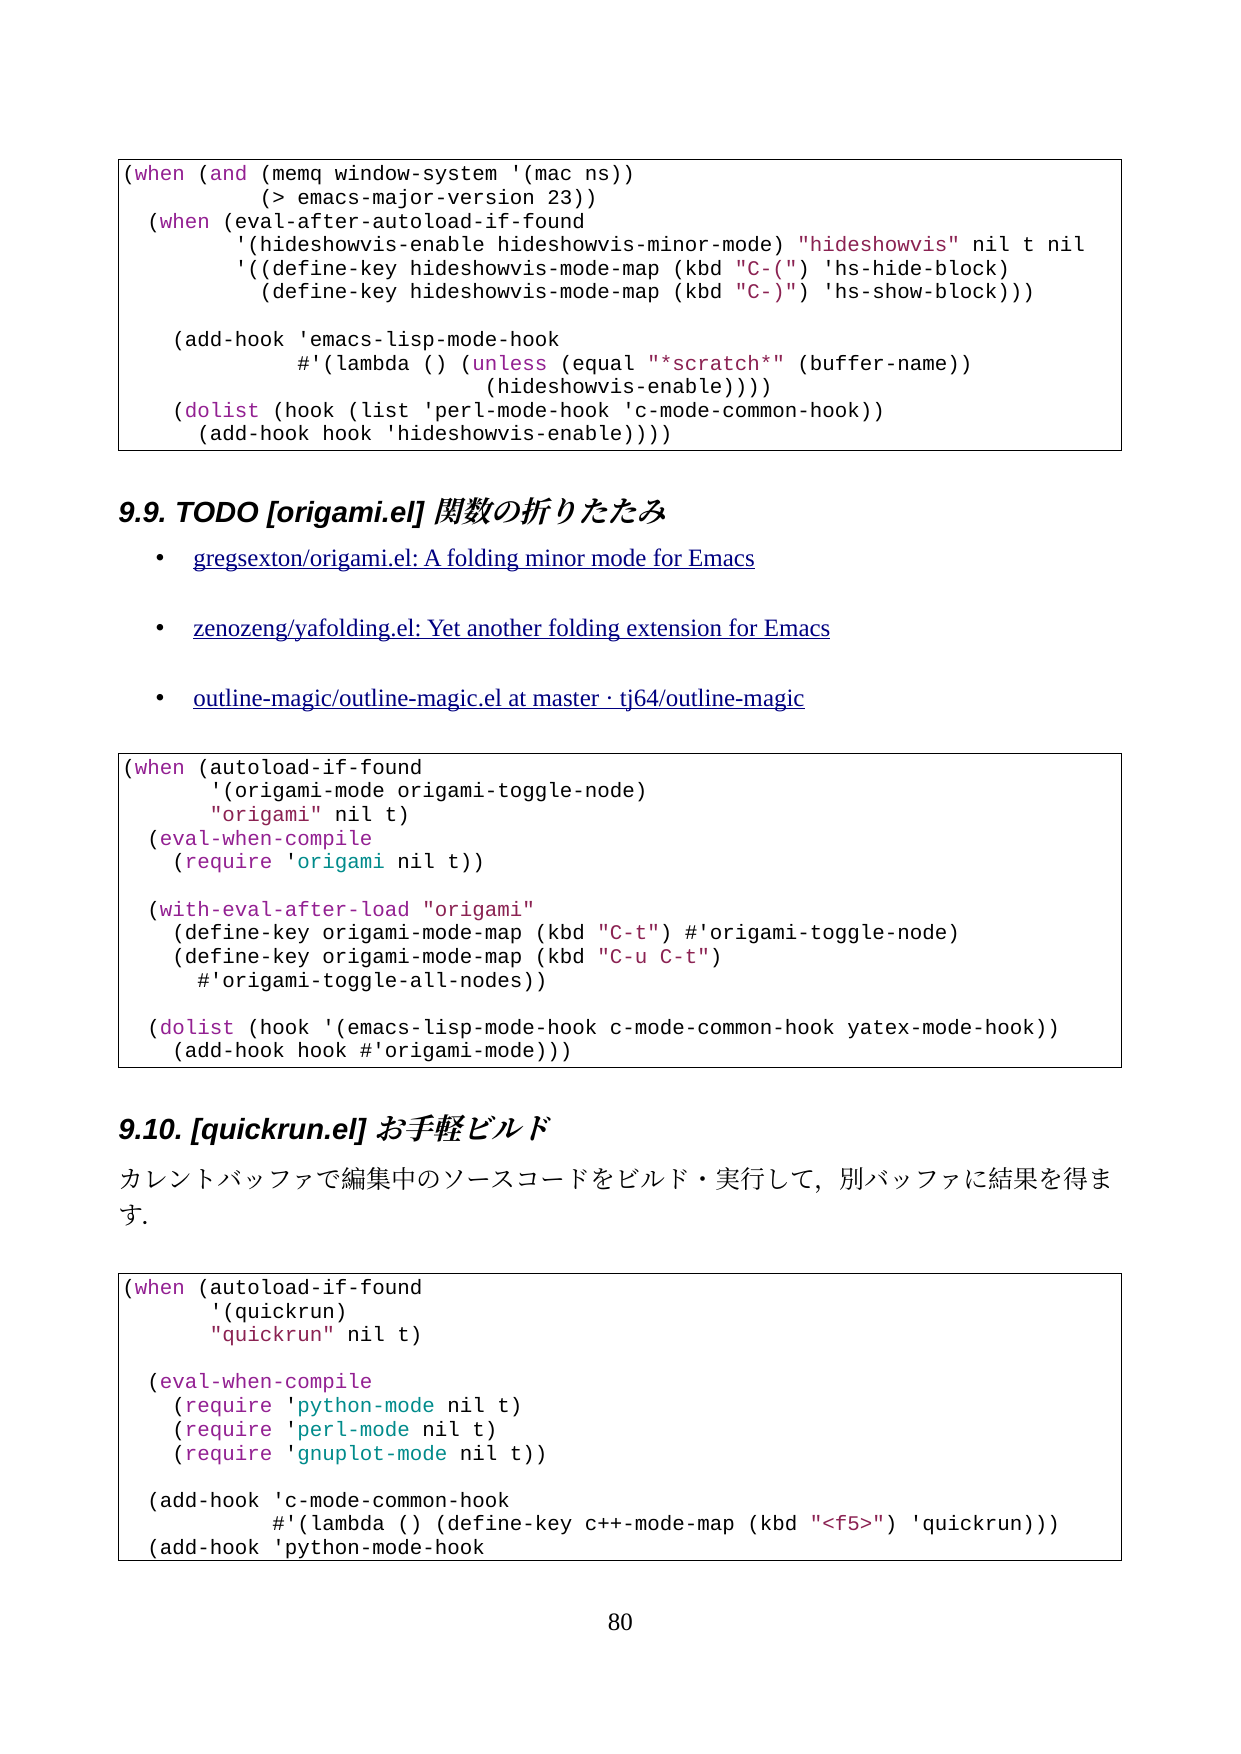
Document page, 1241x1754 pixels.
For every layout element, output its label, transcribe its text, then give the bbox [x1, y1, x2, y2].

text (require 'python-mode nil t) [119, 1391, 1121, 1415]
text (add-hook hook 'hideshowvis-enable)))) [119, 419, 1121, 450]
text (when (eval-after-autoload-if-found [119, 207, 1121, 230]
text '(hideshowvis-enable hideshowvis-minor-mode) "hideshowvis" nil t nil [119, 230, 1121, 254]
text (require 'origami nil t)) [119, 847, 1121, 871]
text (with-eval-after-load "origami" [119, 895, 1121, 918]
text (when (autoload-if-found [119, 1274, 1121, 1297]
list zenozeng/yafolding.el: Yet another folding extension for Emacs [156, 613, 1122, 670]
text (eval-when-compile [119, 824, 1121, 847]
text "quickrun" nil t) [119, 1320, 1121, 1344]
text (add-hook 'c-mode-common-hook [119, 1486, 1121, 1509]
text (require 'gnuplot-mode nil t)) [119, 1438, 1121, 1462]
text #'origami-toggle-all-nodes)) [119, 966, 1121, 989]
subtitle [quickrun.el] お手軽ビルド [118, 1106, 1122, 1147]
subtitle TODO [origami.el] 関数の折りたたみ [118, 488, 1122, 530]
text (dolist (hook '(emacs-lisp-mode-hook c-mode-common-hook yatex-mode-hook)) [119, 1013, 1121, 1037]
text "origami" nil t) [119, 800, 1121, 824]
list [156, 118, 1122, 147]
text (when (and (memq window-system '(mac ns)) [119, 160, 1121, 183]
text (eval-when-compile [119, 1368, 1121, 1391]
text (require 'perl-mode nil t) [119, 1415, 1121, 1438]
text #'(lambda () (define-key c++-mode-map (kbd "<f5>") 'quickrun))) [119, 1509, 1121, 1533]
text (dolist (hook (list 'perl-mode-hook 'c-mode-common-hook)) [119, 396, 1121, 419]
text (define-key origami-mode-map (kbd "C-u C-t") [119, 942, 1121, 966]
text '(quickrun) [119, 1297, 1121, 1320]
text (> emacs-major-version 23)) [119, 183, 1121, 207]
text カレントバッファで編集中のソースコードをビルド・実行して，別バッファに結果を得ます． [118, 1160, 1122, 1261]
text (add-hook 'python-mode-hook [119, 1533, 1121, 1560]
text (define-key hideshowvis-mode-map (kbd "C-)") 'hs-show-block))) [119, 278, 1121, 301]
list outline-magic/outline-magic.el at master · tj64/outline-magic [156, 683, 1122, 740]
text (add-hook hook #'origami-mode))) [119, 1037, 1121, 1067]
text (define-key origami-mode-map (kbd "C-t") #'origami-toggle-node) [119, 918, 1121, 942]
text '((define-key hideshowvis-mode-map (kbd "C-(") 'hs-hide-block) [119, 254, 1121, 278]
list gregsexton/origami.el: A folding minor mode for Emacs [156, 543, 1122, 600]
text (add-hook 'emacs-lisp-mode-hook [119, 325, 1121, 348]
text (when (autoload-if-found [119, 754, 1121, 776]
text '(origami-mode origami-toggle-node) [119, 776, 1121, 800]
text #'(lambda () (unless (equal "*scratch*" (buffer-name)) [119, 348, 1121, 372]
text (hideshowvis-enable)))) [119, 372, 1121, 396]
